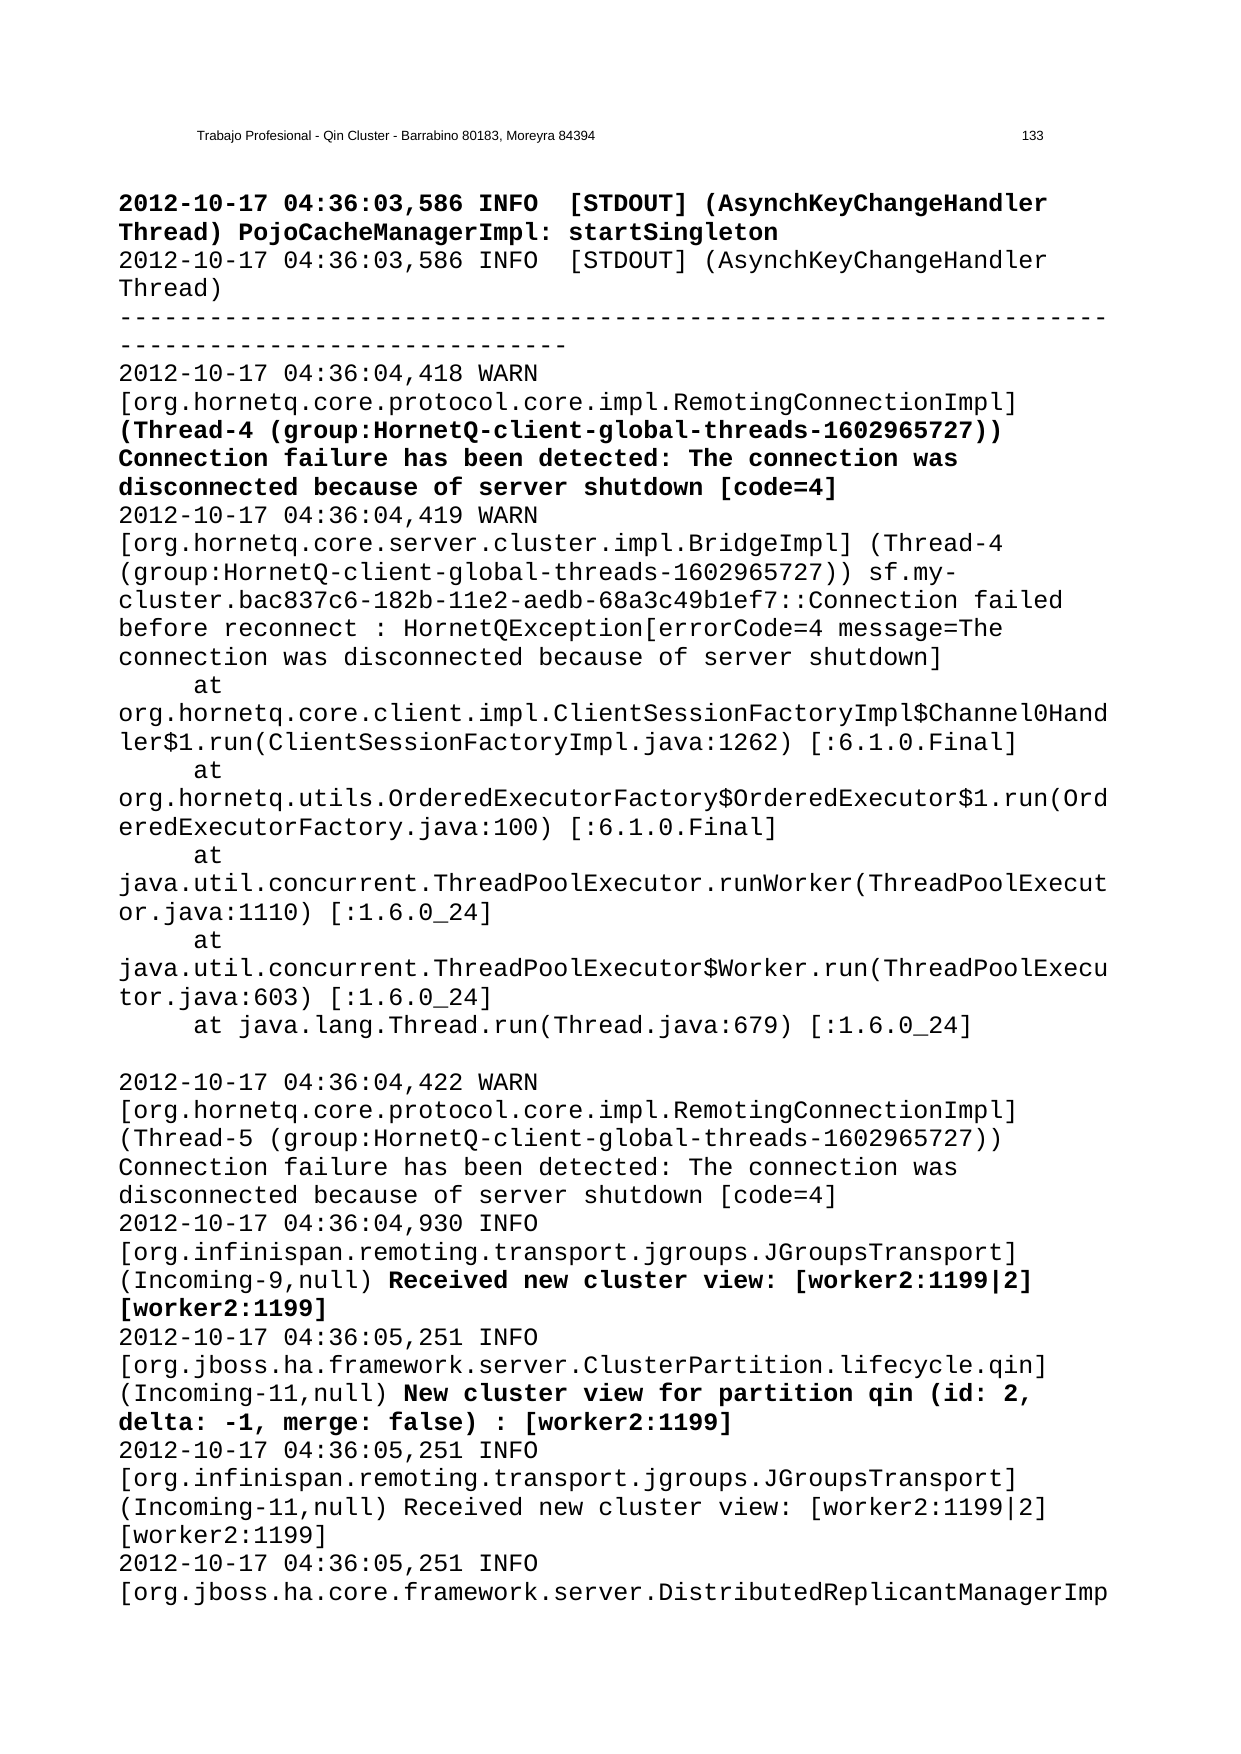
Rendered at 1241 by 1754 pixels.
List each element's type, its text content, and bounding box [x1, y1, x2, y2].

text at java.lang.Thread.run(Thread.java:679) [:1.6.0_24] [118, 1012, 1122, 1041]
text at org.hornetq.core.client.impl.ClientSessionFactoryImpl$Channel0Handler$1.run(ClientSessionFactoryImpl.java:1262) [:6.1.0.Final] [118, 672, 1122, 757]
text at org.hornetq.utils.OrderedExecutorFactory$OrderedExecutor$1.run(OrderedExecutorFactory.java:100) [:6.1.0.Final] [118, 757, 1122, 842]
text at java.util.concurrent.ThreadPoolExecutor$Worker.run(ThreadPoolExecutor.java:603) [:1.6.0_24] [118, 927, 1122, 1012]
text 2012-10-17 04:36:04,930 INFO [org.infinispan.remoting.transport.jgroups.JGroupsTransport] (Incoming-9,null) Received new cluster view: [worker2:1199|2] [worker2:1199] [118, 1211, 1122, 1324]
text 2012-10-17 04:36:04,418 WARN [org.hornetq.core.protocol.core.impl.RemotingConnectionImpl] (Thread-4 (group:HornetQ-client-global-threads-1602965727)) Connection failure has been detected: The connection was disconnected because of server shutdown [code=4] [118, 361, 1122, 502]
text at java.util.concurrent.ThreadPoolExecutor.runWorker(ThreadPoolExecutor.java:1110) [:1.6.0_24] [118, 842, 1122, 927]
text 2012-10-17 04:36:05,251 INFO [org.infinispan.remoting.transport.jgroups.JGroupsTransport] (Incoming-11,null) Received new cluster view: [worker2:1199|2] [worker2:1199] [118, 1437, 1122, 1551]
text 2012-10-17 04:36:04,419 WARN [org.hornetq.core.server.cluster.impl.BridgeImpl] (Thread-4 (group:HornetQ-client-global-threads-1602965727)) sf.my-cluster.bac837c6-182b-11e2-aedb-68a3c49b1ef7::Connection failed before reconnect : HornetQException[errorCode=4 message=The connection was disconnected because of server shutdown] [118, 502, 1122, 672]
text 2012-10-17 04:36:05,251 INFO [org.jboss.ha.framework.server.ClusterPartition.lifecycle.qin] (Incoming-11,null) New cluster view for partition qin (id: 2, delta: -1, merge: false) : [worker2:1199] [118, 1324, 1122, 1437]
text 2012-10-17 04:36:04,422 WARN [org.hornetq.core.protocol.core.impl.RemotingConnectionImpl] (Thread-5 (group:HornetQ-client-global-threads-1602965727)) Connection failure has been detected: The connection was disconnected because of server shutdown [code=4] [118, 1069, 1122, 1211]
text 2012-10-17 04:36:03,586 INFO [STDOUT] (AsynchKeyChangeHandler Thread) PojoCacheManagerImpl: startSingleton [118, 191, 1122, 247]
text 2012-10-17 04:36:05,251 INFO [org.jboss.ha.core.framework.server.DistributedReplicantManagerImp [118, 1551, 1122, 1607]
text 2012-10-17 04:36:03,586 INFO [STDOUT] (AsynchKeyChangeHandler Thread) ------------------------------------------------------------------------------------------------ [118, 247, 1122, 361]
